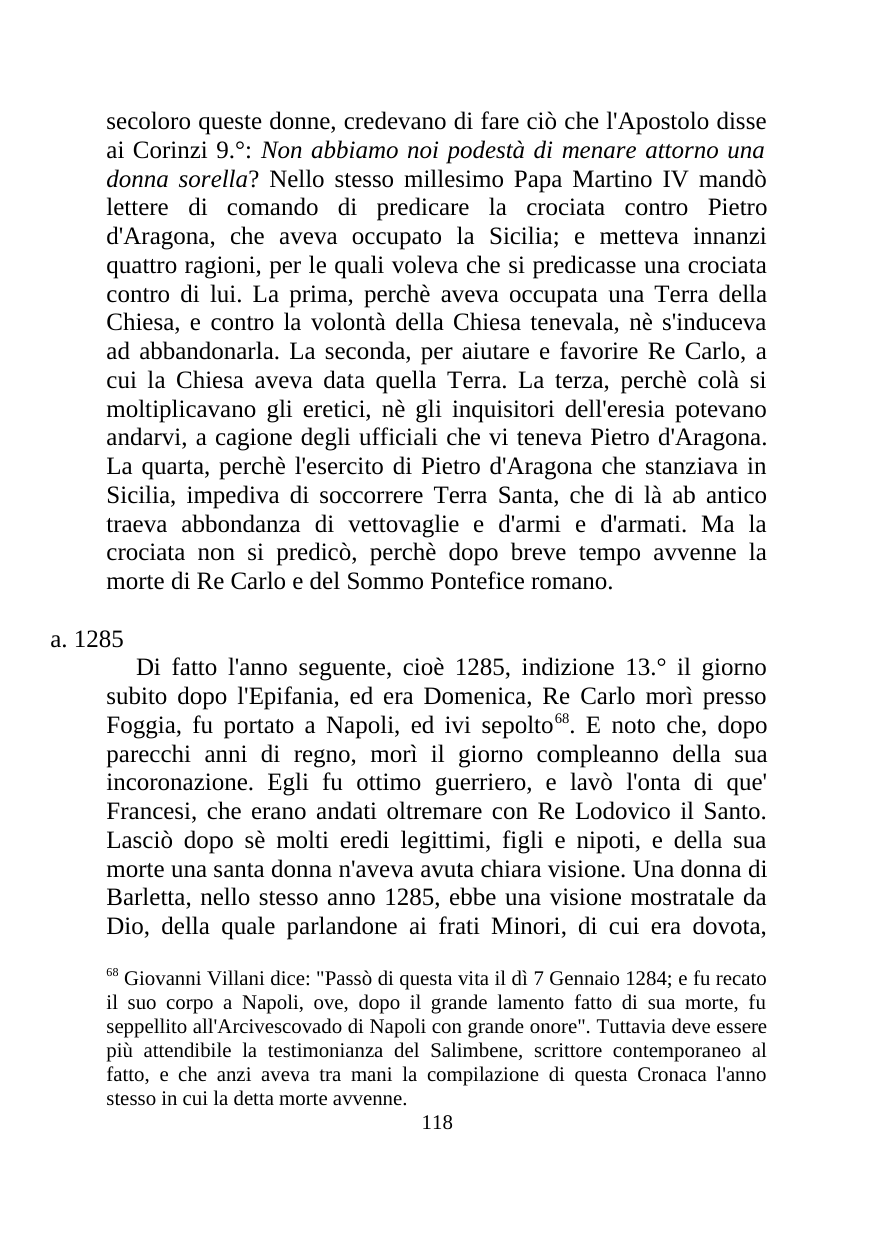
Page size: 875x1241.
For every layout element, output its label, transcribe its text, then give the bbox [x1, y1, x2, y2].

text secoloro queste donne, credevano di fare ciò che l'Apostolo disse ai Corinzi 9.°: Non abbiamo noi podestà di menare attorno una donna sorella? Nello stesso millesimo Papa Martino IV mandò lettere di comando di predicare la crociata contro Pietro d'Aragona, che aveva occupato la Sicilia; e metteva innanzi quattro ragioni, per le quali voleva che si predicasse una crociata contro di lui. La prima, perchè aveva occupata una Terra della Chiesa, e contro la volontà della Chiesa tenevala, nè s'induceva ad abbandonarla. La seconda, per aiutare e favorire Re Carlo, a cui la Chiesa aveva data quella Terra. La terza, perchè colà si moltiplicavano gli eretici, nè gli inquisitori dell'eresia potevano andarvi, a cagione degli ufficiali che vi teneva Pietro d'Aragona. La quarta, perchè l'esercito di Pietro d'Aragona che stanziava in Sicilia, impediva di soccorrere Terra Santa, che di là ab antico traeva abbondanza di vettovaglie e d'armi e d'armati. Ma la crociata non si predicò, perchè dopo breve tempo avvenne la morte di Re Carlo e del Sommo Pontefice romano. [106, 106, 768, 595]
text a. 1285 [50, 624, 768, 652]
text Di fatto l'anno seguente, cioè 1285, indizione 13.° il giorno subito dopo l'Epifania, ed era Domenica, Re Carlo morì presso Foggia, fu portato a Napoli, ed ivi sepolto. E noto che, dopo parecchi anni di regno, morì il giorno compleanno della sua incoronazione. Egli fu ottimo guerriero, e lavò l'onta di que' Francesi, che erano andati oltremare con Re Lodovico il Santo. Lasciò dopo sè molti eredi legittimi, figli e nipoti, e della sua morte una santa donna n'aveva avuta chiara visione. Una donna di Barletta, nello stesso anno 1285, ebbe una visione mostratale da Dio, della quale parlandone ai frati Minori, di cui era dovota, [106, 652, 768, 940]
text Giovanni Villani dice: "Passò di questa vita il dì 7 Gennaio 1284; e fu recato il suo corpo a Napoli, ove, dopo il grande lamento fatto di sua morte, fu seppellito all'Arcivescovado di Napoli con grande onore". Tuttavia deve essere più attendibile la testimonianza del Salimbene, scrittore contemporaneo al fatto, e che anzi aveva tra mani la compilazione di questa Cronaca l'anno stesso in cui la detta morte avvenne. [106, 966, 768, 1110]
